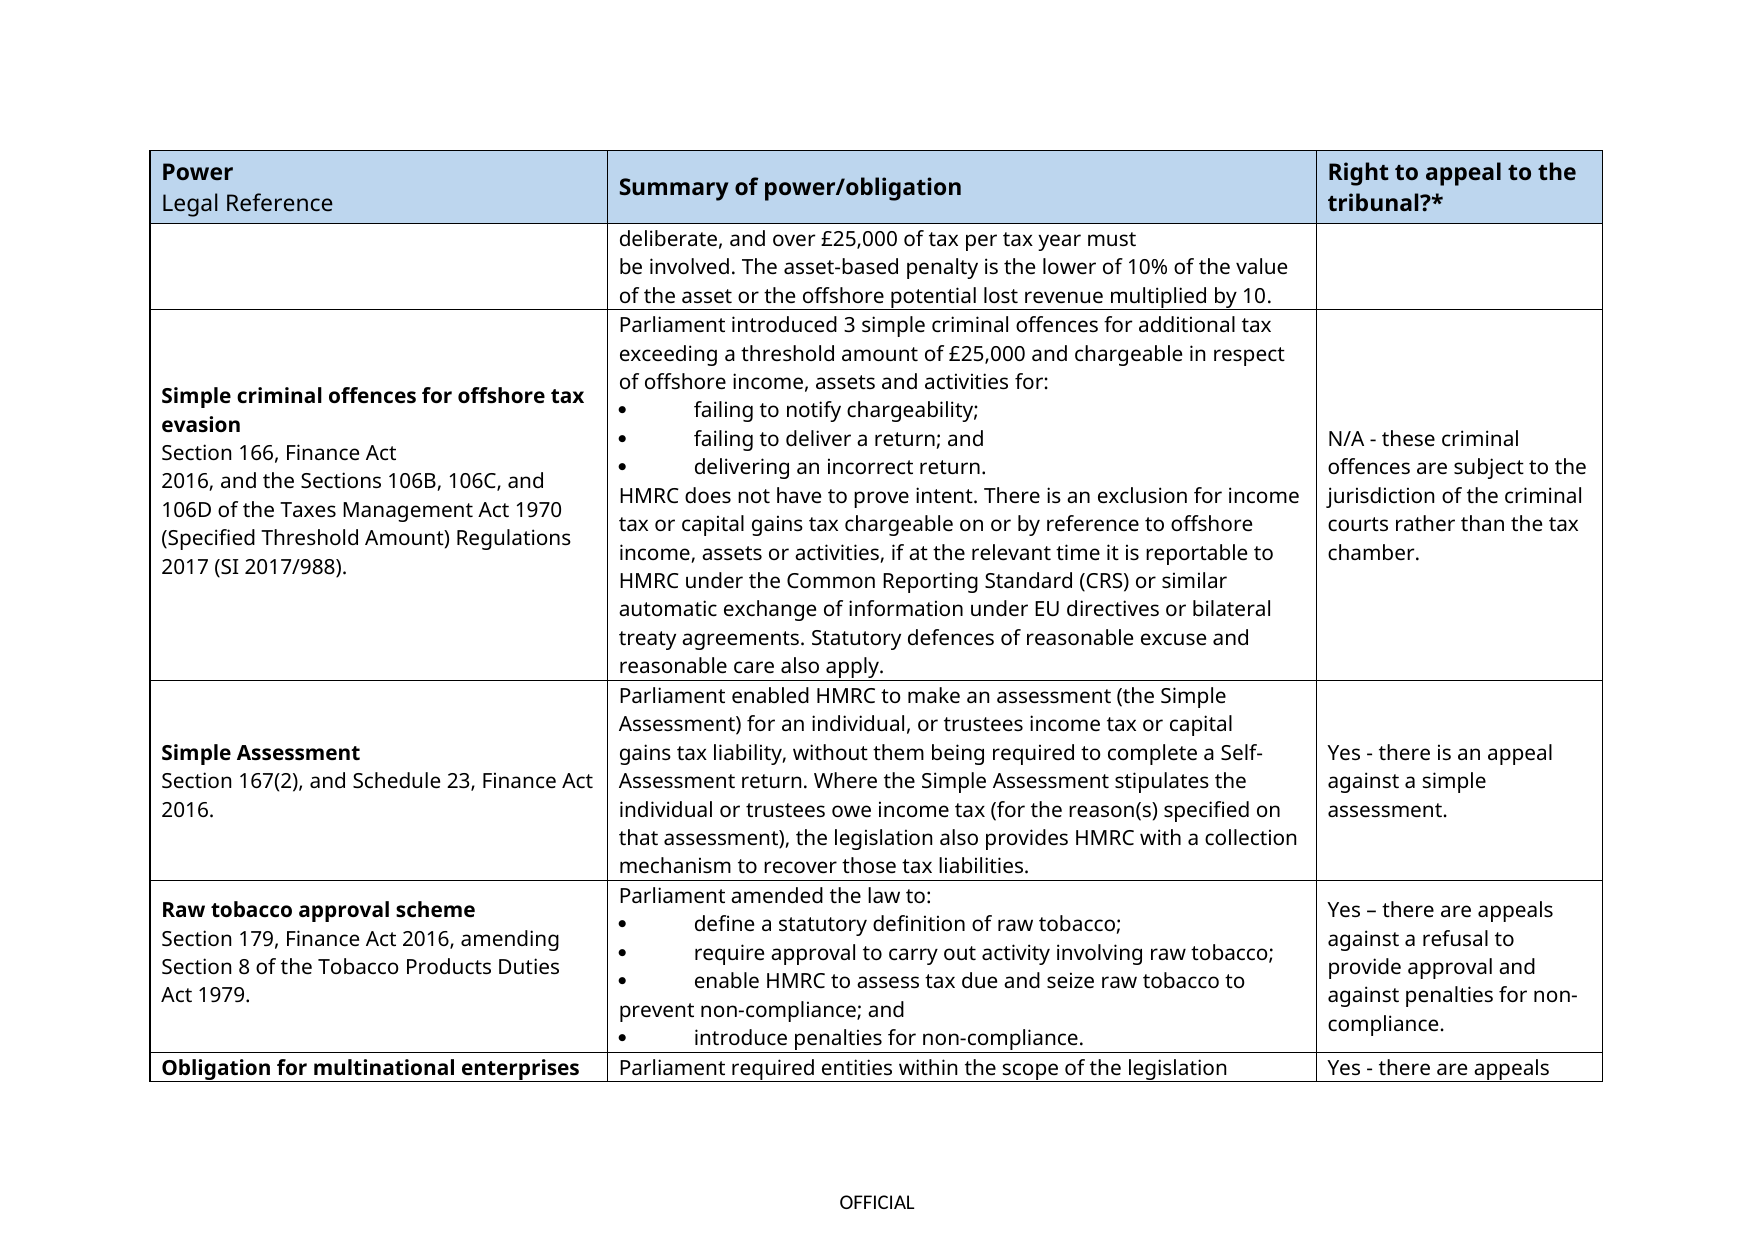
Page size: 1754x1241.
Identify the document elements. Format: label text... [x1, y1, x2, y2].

table_header Power Legal Reference [151, 151, 607, 223]
table_cell Parliament required entities within the scope of the legislation [608, 1053, 1316, 1081]
table_cell Yes – there are appeals against a refusal to provide approval and against penalties for non-compliance. [1317, 881, 1602, 1052]
table_cell Parliament introduced 3 simple criminal offences for additional tax exceeding a threshold amount of £25,000 and chargeable in respect of offshore income, assets and activities for: failing to notify chargeability; failing to deliver a return; and delivering an incorrect return. HMRC does not have to prove intent. There is an exclusion for income tax or capital gains tax chargeable on or by reference to offshore income, assets or activities, if at the relevant time it is reportable to HMRC under the Common Reporting Standard (CRS) or similar automatic exchange of information under EU directives or bilateral treaty agreements. Statutory defences of reasonable excuse and reasonable care also apply. [608, 310, 1316, 680]
table_cell Yes - there is an appeal against a simple assessment. [1317, 681, 1602, 880]
table_cell Obligation for multinational enterprises [151, 1053, 607, 1081]
table_header Right to appeal to the tribunal?* [1317, 151, 1602, 223]
table_cell Yes - there are appeals [1317, 1053, 1602, 1081]
table_cell Parliament amended the law to: define a statutory definition of raw tobacco; require approval to carry out activity involving raw tobacco; enable HMRC to assess tax due and seize raw tobacco to prevent non-compliance; and introduce penalties for non-compliance. [608, 881, 1316, 1052]
table_cell Simple criminal offences for offshore tax evasion Section 166, Finance Act 2016, and the Sections 106B, 106C, and 106D of the Taxes Management Act 1970 (Specified Threshold Amount) Regulations 2017 (SI 2017/988). [151, 310, 607, 680]
table_header Summary of power/obligation [608, 151, 1316, 223]
table_cell N/A - these criminal offences are subject to the jurisdiction of the criminal courts rather than the tax chamber. [1317, 310, 1602, 680]
table_cell Raw tobacco approval scheme Section 179, Finance Act 2016, amending Section 8 of the Tobacco Products Duties Act 1979. [151, 881, 607, 1052]
table_cell Simple Assessment Section 167(2), and Schedule 23, Finance Act 2016. [151, 681, 607, 880]
table_cell deliberate, and over £25,000 of tax per tax year must be involved. The asset-based penalty is the lower of 10% of the value of the asset or the offshore potential lost revenue multiplied by 10. [608, 224, 1316, 309]
table_cell Parliament enabled HMRC to make an assessment (the Simple Assessment) for an individual, or trustees income tax or capital gains tax liability, without them being required to complete a Self-Assessment return. Where the Simple Assessment stipulates the individual or trustees owe income tax (for the reason(s) specified on that assessment), the legislation also provides HMRC with a collection mechanism to recover those tax liabilities. [608, 681, 1316, 880]
table_cell [151, 224, 607, 309]
table_cell [1317, 224, 1602, 309]
